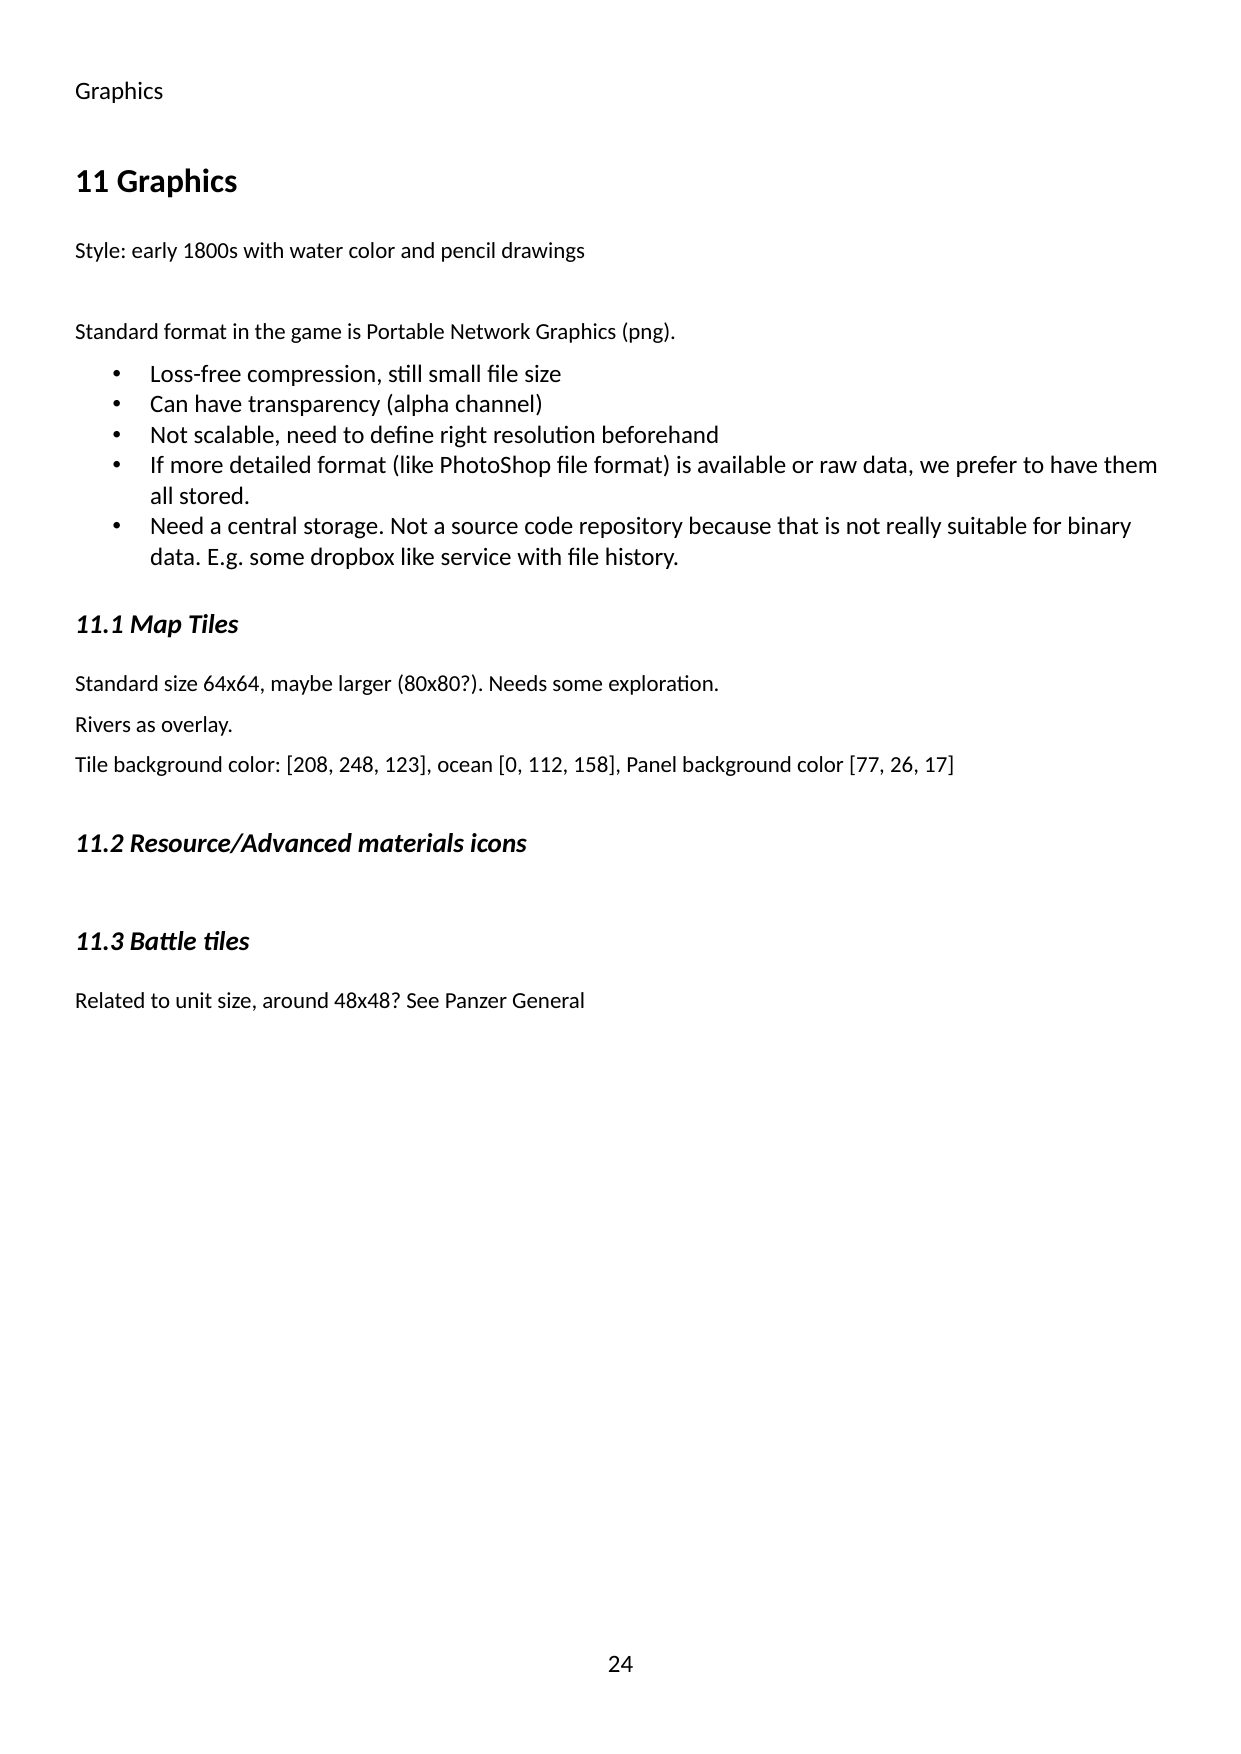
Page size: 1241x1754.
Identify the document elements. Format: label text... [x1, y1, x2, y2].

list Need a central storage. Not a source code repository because that is not really suitable for binary data. E.g. some dropbox like service with file history. [112, 510, 1166, 571]
list Loss-free compression, still small file size [112, 358, 1166, 388]
subtitle Battle tiles [75, 924, 1166, 957]
text Standard format in the game is Portable Network Graphics (png). [75, 317, 1166, 345]
text Standard size 64x64, maybe larger (80x80?). Needs some exploration. [75, 669, 1166, 697]
text Related to unit size, around 48x48? See Panzer General [75, 987, 1166, 1015]
subtitle Graphics [75, 160, 1166, 201]
text Tile background color: [208, 248, 123], ocean [0, 112, 158], Panel background color [77, 26, 17] [75, 750, 1166, 778]
list If more detailed format (like PhotoShop file format) is available or raw data, we prefer to have them all stored. [112, 449, 1166, 510]
text Style: early 1800s with water color and pencil drawings [75, 236, 1166, 264]
subtitle Resource/Advanced materials icons [75, 826, 1166, 859]
subtitle Map Tiles [75, 607, 1166, 640]
list Not scalable, need to define right resolution beforehand [112, 419, 1166, 449]
list Can have transparency (alpha channel) [112, 388, 1166, 419]
text Rivers as overlay. [75, 710, 1166, 738]
